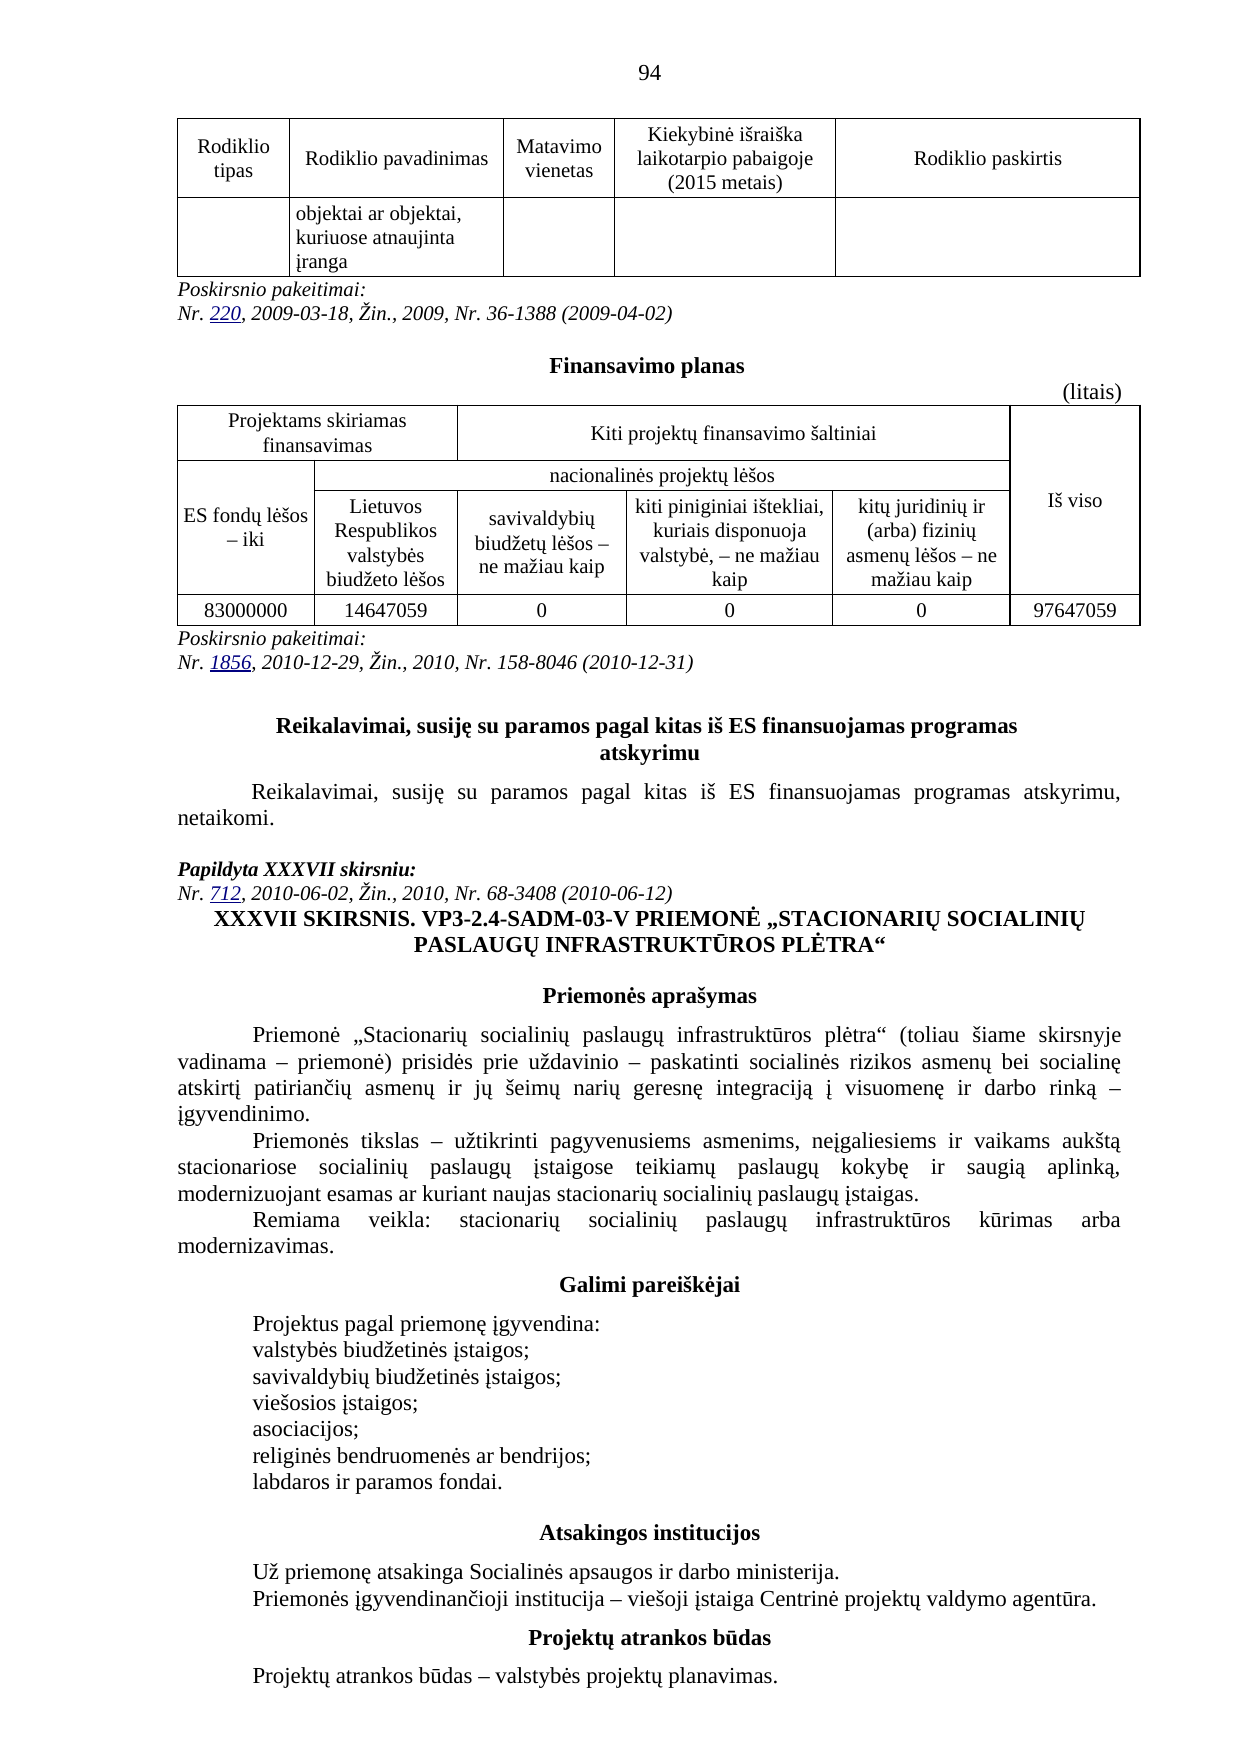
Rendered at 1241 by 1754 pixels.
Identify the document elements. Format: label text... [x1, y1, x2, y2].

text labdaros ir paramos fondai. [177, 1468, 1122, 1494]
text Nr. 712, 2010-06-02, Žin., 2010, Nr. 68-3408 (2010-06-12) [177, 881, 1122, 905]
text Projektus pagal priemonę įgyvendina: [177, 1310, 1122, 1336]
table_header Rodiklio paskirtis [836, 119, 1139, 197]
text Priemonė „Stacionarių socialinių paslaugų infrastruktūros plėtra“ (toliau šiame skirsnyje vadinama – priemonė) prisidės prie uždavinio – paskatinti socialinės rizikos asmenų bei socialinę atskirtį patiriančių asmenų ir jų šeimų narių geresnę integraciją į visuomenę ir darbo rinką – įgyvendinimo. [177, 1021, 1122, 1127]
table_header Kiekybinė išraiška laikotarpio pabaigoje (2015 metais) [615, 119, 835, 197]
table_cell 14647059 [315, 595, 457, 624]
text viešosios įstaigos; [177, 1389, 1122, 1415]
table_cell ES fondų lėšos – iki [178, 461, 314, 593]
text Finansavimo planas [177, 352, 1122, 378]
text Remiama veikla: stacionarių socialinių paslaugų infrastruktūros kūrimas arba modernizavimas. [177, 1206, 1122, 1259]
text Priemonės tikslas – užtikrinti pagyvenusiems asmenims, neįgaliesiems ir vaikams aukštą stacionariose socialinių paslaugų įstaigose teikiamų paslaugų kokybę ir saugią aplinką, modernizuojant esamas ar kuriant naujas stacionarių socialinių paslaugų įstaigas. [177, 1127, 1122, 1206]
table_header Rodiklio pavadinimas [290, 119, 503, 197]
text Nr. 220, 2009-03-18, Žin., 2009, Nr. 36-1388 (2009-04-02) [177, 301, 1122, 325]
table_cell [178, 198, 289, 276]
text Nr. 1856, 2010-12-29, Žin., 2010, Nr. 158-8046 (2010-12-31) [177, 649, 1122, 674]
text Poskirsnio pakeitimai: [177, 626, 1122, 649]
table_header Matavimo vienetas [504, 119, 614, 197]
table_cell 97647059 [1011, 595, 1139, 624]
text Atsakingos institucijos [177, 1519, 1122, 1546]
text savivaldybių biudžetinės įstaigos; [177, 1363, 1122, 1389]
text Projektų atrankos būdas [177, 1623, 1122, 1650]
table_cell 0 [833, 595, 1009, 624]
text (litais) [177, 378, 1122, 404]
table_cell objektai ar objektai, kuriuose atnaujinta įranga [290, 198, 503, 276]
text Priemonės įgyvendinančioji institucija – viešoji įstaiga Centrinė projektų valdymo agentūra. [177, 1585, 1122, 1611]
table_header Projektams skiriamas finansavimas [178, 406, 457, 459]
text Už priemonę atsakinga Socialinės apsaugos ir darbo ministerija. [177, 1558, 1122, 1585]
text Papildyta XXXVII skirsniu: [177, 857, 1122, 881]
text Reikalavimai, susiję su paramos pagal kitas iš ES finansuojamas programas atskyrimu [177, 712, 1122, 765]
text religinės bendruomenės ar bendrijos; [177, 1442, 1122, 1468]
table_header Rodiklio tipas [178, 119, 289, 197]
text Galimi pareiškėjai [177, 1271, 1122, 1297]
table_cell 83000000 [178, 595, 314, 624]
table_cell [615, 198, 835, 276]
table_cell Lietuvos Respublikos valstybės biudžeto lėšos [315, 491, 457, 593]
table_cell 0 [458, 595, 626, 624]
table_cell nacionalinės projektų lėšos [315, 461, 1009, 490]
table_cell savivaldybių biudžetų lėšos – ne mažiau kaip [458, 491, 626, 593]
table_cell [836, 198, 1139, 276]
text valstybės biudžetinės įstaigos; [177, 1336, 1122, 1363]
text Reikalavimai, susiję su paramos pagal kitas iš ES finansuojamas programas atskyrimu, netaikomi. [177, 778, 1122, 830]
table_cell [504, 198, 614, 276]
table_cell kiti piniginiai ištek­liai, kuriais dispo­nuoja valstybė, – ne mažiau kaip [627, 491, 832, 593]
table_cell 0 [627, 595, 832, 624]
text asociacijos; [177, 1415, 1122, 1442]
table_header Iš viso [1011, 406, 1139, 593]
text Poskirsnio pakeitimai: [177, 277, 1122, 301]
text Priemonės aprašymas [177, 983, 1122, 1009]
text XXXVII SKIRSNIS. VP3-2.4-SADM-03-V PRIEMONĖ „STACIONARIŲ SOCIALINIŲ PASLAUGŲ INFRASTRUKTŪROS PLĖTRA“ [177, 905, 1122, 958]
table_cell kitų juridinių ir (arba) fizinių asmenų lėšos – ne mažiau kaip [833, 491, 1009, 593]
text Projektų atrankos būdas – valstybės projektų planavimas. [177, 1662, 1122, 1689]
table_header Kiti projektų finansavimo šaltiniai [458, 406, 1009, 459]
